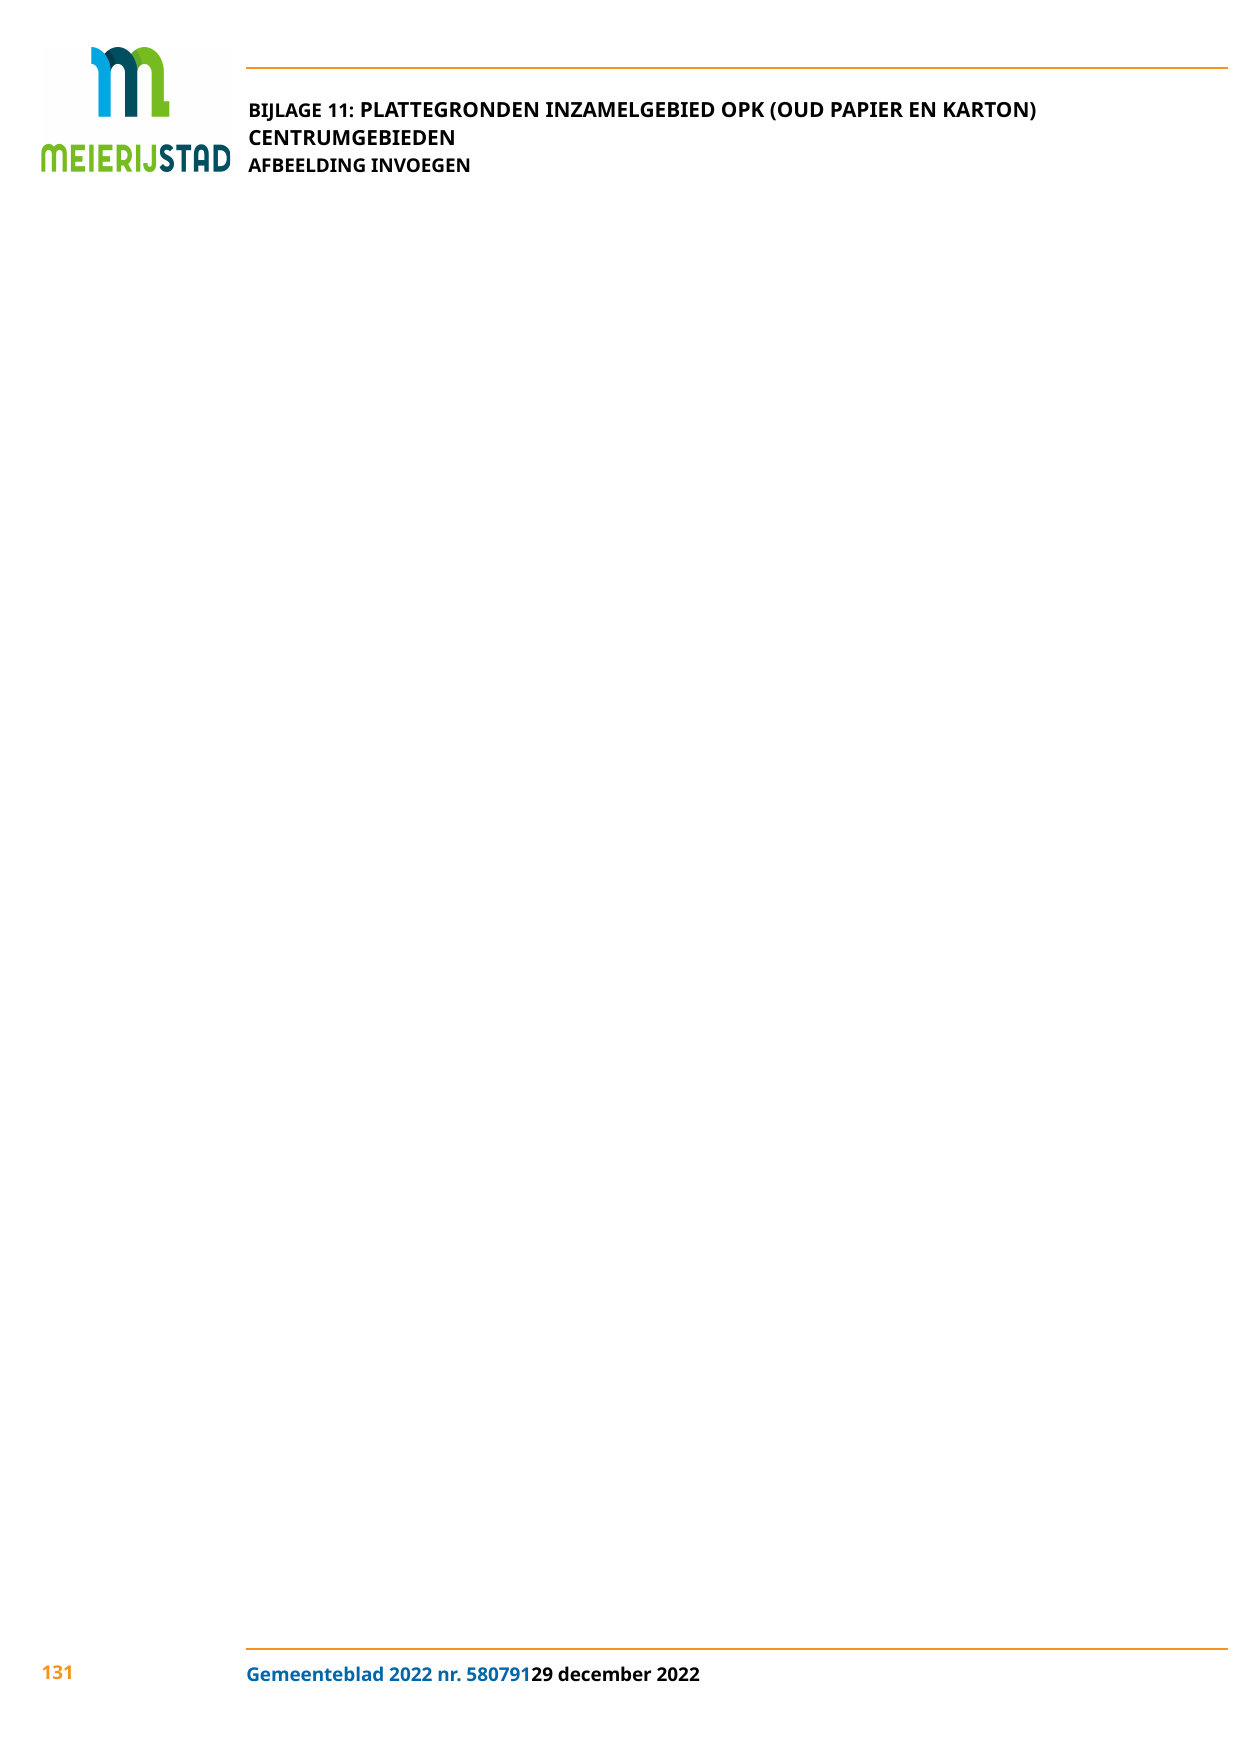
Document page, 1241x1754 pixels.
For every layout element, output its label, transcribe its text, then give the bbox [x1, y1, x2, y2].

picture [41, 47, 231, 172]
text BIJLAGE 11: PLATTEGRONDEN INZAMELGEBIED OPK (OUD PAPIER EN KARTON) CENTRUMGEBIEDEN [248, 95, 1152, 152]
text AFBEELDING INVOEGEN [248, 152, 1152, 177]
